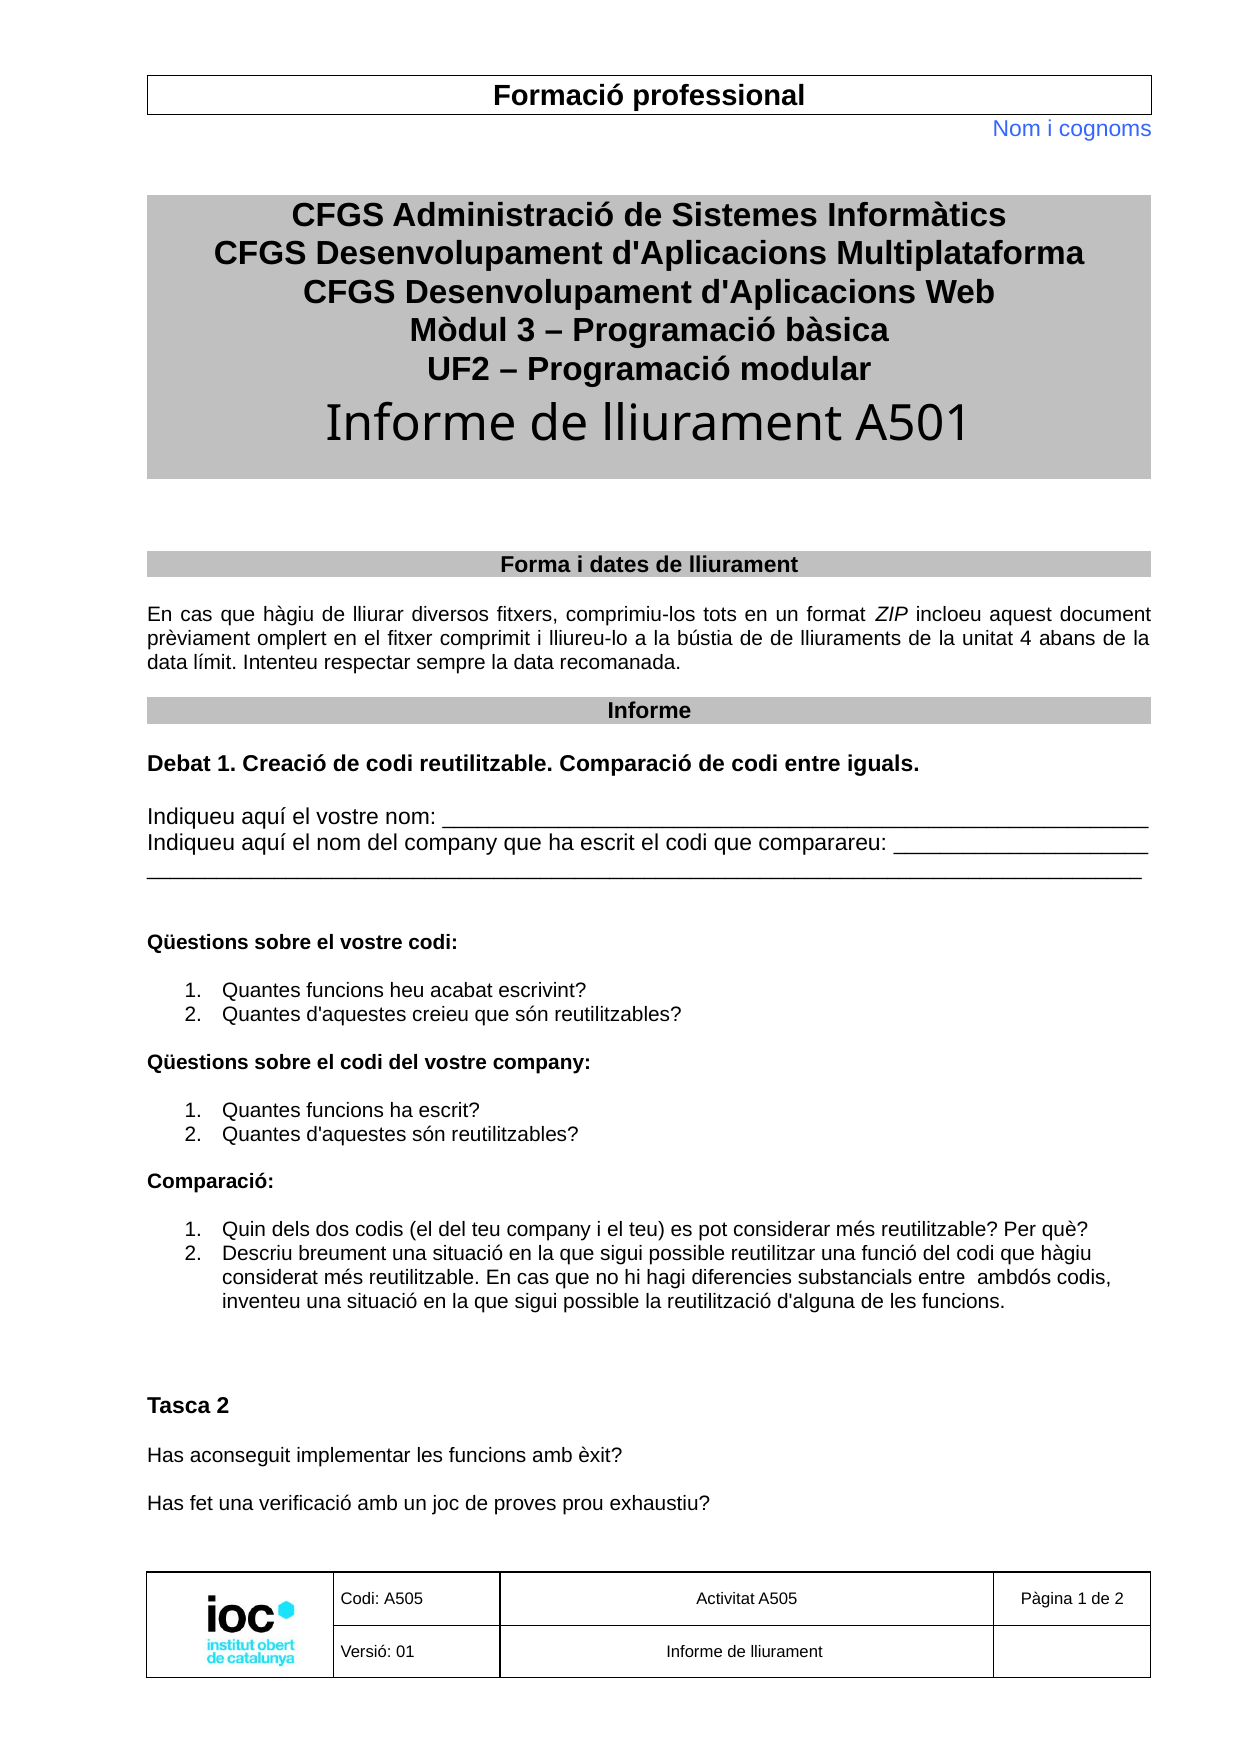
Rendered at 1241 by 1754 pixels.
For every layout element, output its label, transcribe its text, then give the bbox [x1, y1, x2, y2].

text CFGS Administració de Sistemes Informàtics [147, 195, 1151, 233]
picture [194, 1581, 308, 1677]
text Comparació: [147, 1169, 1151, 1193]
text Indiqueu aquí el vostre nom: _____________________________________________________________ [147, 803, 1151, 829]
text Has aconseguit implementar les funcions amb èxit? [147, 1442, 1151, 1466]
text Informe [147, 697, 1151, 724]
text CFGS Desenvolupament d'Aplicacions Multiplataforma [147, 233, 1151, 272]
subtitle UF2 – Programació modular [147, 349, 1151, 387]
list Quantes funcions heu acabat escrivint? [184, 978, 1151, 1002]
text Indiqueu aquí el nom del company que ha escrit el codi que comparareu: ______________________ ______________________________________________________________________________________ [147, 829, 1151, 879]
text Has fet una verificació amb un joc de proves prou exhaustiu? [147, 1490, 1151, 1514]
text Tasca 2 [147, 1392, 1151, 1418]
list Descriu breument una situació en la que sigui possible reutilitzar una funció del codi que hàgiu considerat més reutilitzable. En cas que no hi hagi diferencies substancials entre ambdós codis, inventeu una situació en la que sigui possible la reutilització d'alguna de les funcions. [184, 1241, 1151, 1313]
subtitle Mòdul 3 – Programació bàsica [147, 310, 1151, 349]
text Informe de lliurament A501 [147, 387, 1151, 455]
text Qüestions sobre el vostre codi: [147, 930, 1151, 954]
list Quin dels dos codis (el del teu company i el teu) es pot considerar més reutilitzable? Per què? [184, 1217, 1151, 1241]
text Forma i dates de lliurament [147, 551, 1151, 577]
list Quantes funcions ha escrit? [184, 1097, 1151, 1121]
text Qüestions sobre el codi del vostre company: [147, 1049, 1151, 1073]
text En cas que hàgiu de lliurar diversos fitxers, comprimiu-los tots en un format ZIP incloeu aquest document prèviament omplert en el fitxer comprimit i lliureu-lo a la bústia de de lliuraments de la unitat 4 abans de la data límit. Intenteu respectar sempre la data recomanada. [147, 602, 1151, 673]
list Quantes d'aquestes són reutilitzables? [184, 1121, 1151, 1145]
text Debat 1. Creació de codi reutilitzable. Comparació de codi entre iguals. [147, 750, 1151, 776]
subtitle CFGS Desenvolupament d'Aplicacions Web [147, 272, 1151, 310]
list Quantes d'aquestes creieu que són reutilitzables? [184, 1002, 1151, 1026]
